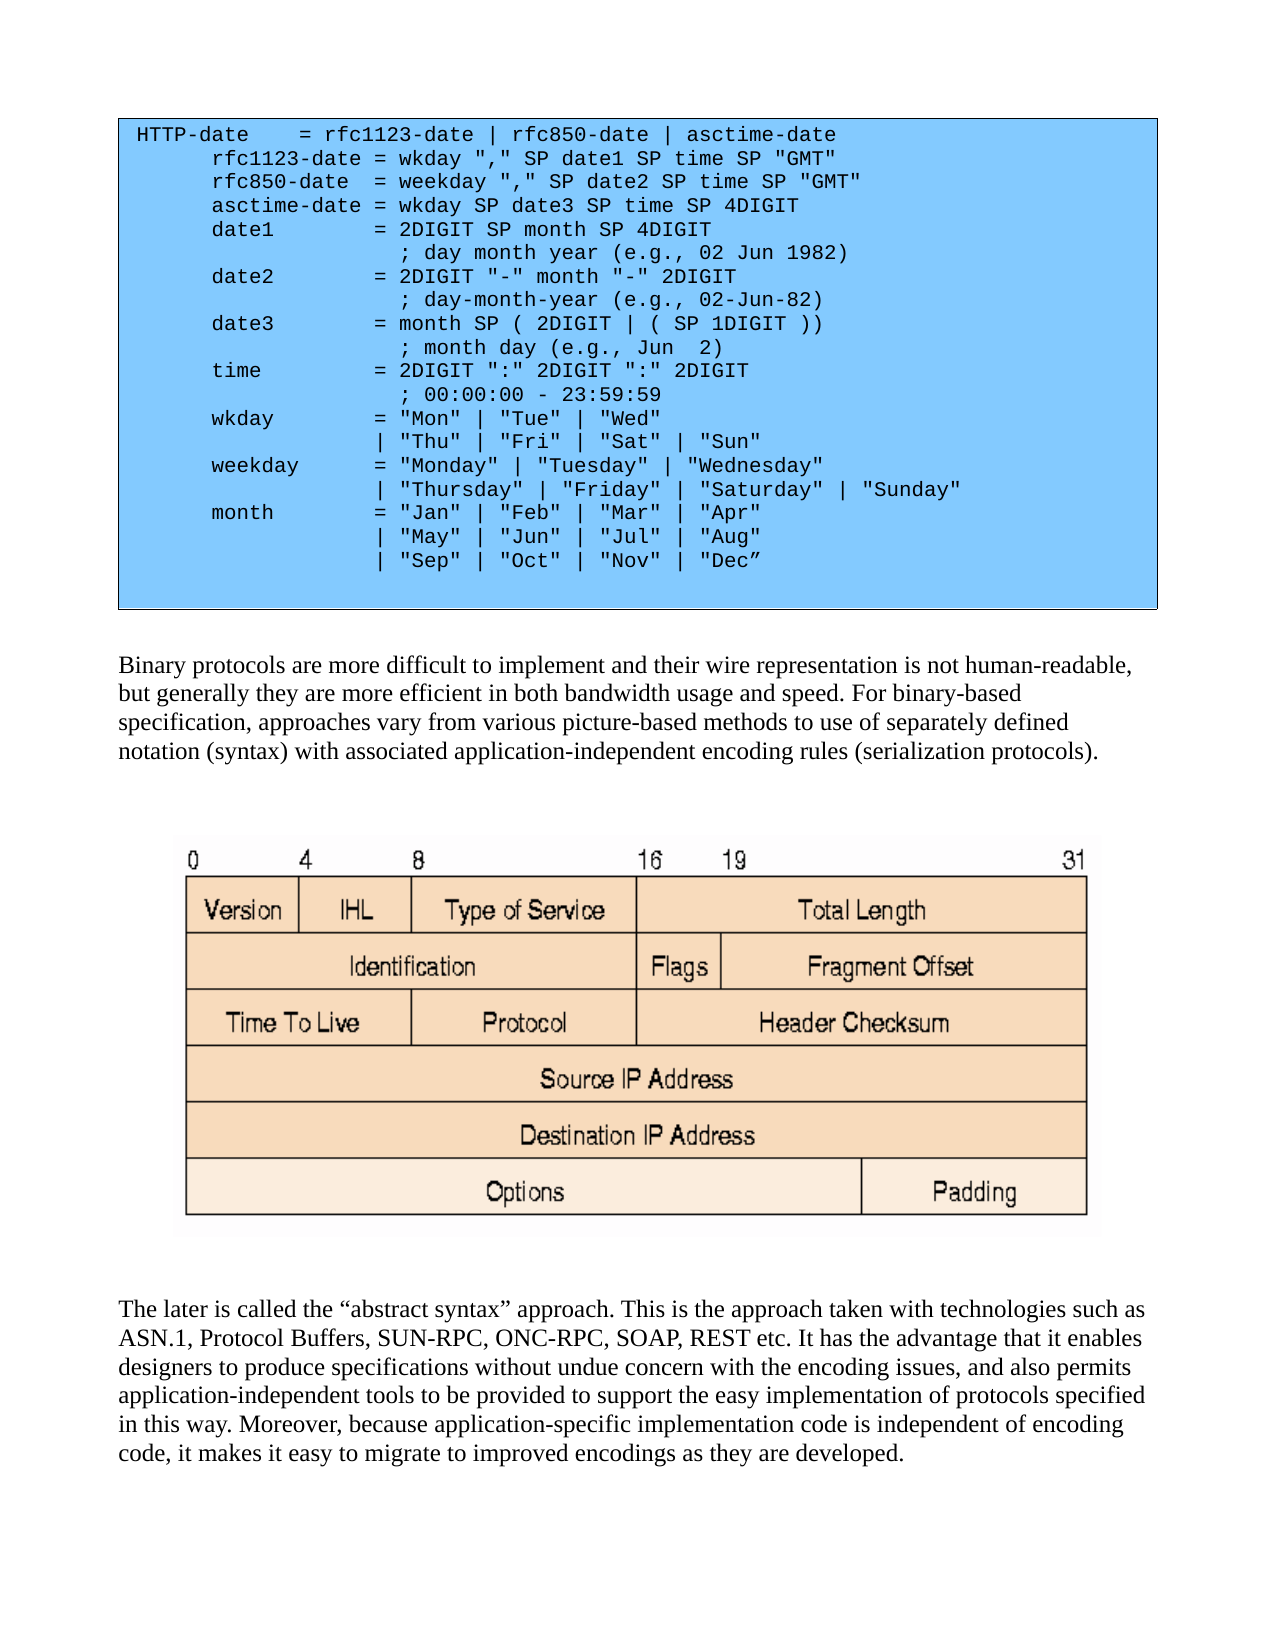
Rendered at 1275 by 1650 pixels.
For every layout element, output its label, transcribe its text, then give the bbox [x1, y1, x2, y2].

text The later is called the “abstract syntax” approach. This is the approach taken with technologies such as ASN.1, Protocol Buffers, SUN-RPC, ONC-RPC, SOAP, REST etc. It has the advantage that it enables designers to produce specifications without undue concern with the encoding issues, and also permits application-independent tools to be provided to support the easy implementation of protocols specified in this way. Moreover, because application-specific implementation code is independent of encoding code, it makes it easy to migrate to improved encodings as they are developed. [118, 1294, 1157, 1467]
picture [156, 818, 1119, 1253]
text Binary protocols are more difficult to implement and their wire representation is not human-readable, but generally they are more efficient in both bandwidth usage and speed. For binary-based specification, approaches vary from various picture-based methods to use of separately defined notation (syntax) with associated application-independent encoding rules (serialization protocols). [118, 650, 1157, 765]
table_header HTTP-date = rfc1123-date | rfc850-date | asctime-date rfc1123-date = wkday "," SP date1 SP time SP "GMT" rfc850-date = weekday "," SP date2 SP time SP "GMT" asctime-date = wkday SP date3 SP time SP 4DIGIT date1 = 2DIGIT SP month SP 4DIGIT ; day month year (e.g., 02 Jun 1982) date2 = 2DIGIT "-" month "-" 2DIGIT ; day-month-year (e.g., 02-Jun-82) date3 = month SP ( 2DIGIT | ( SP 1DIGIT )) ; month day (e.g., Jun 2) time = 2DIGIT ":" 2DIGIT ":" 2DIGIT ; 00:00:00 - 23:59:59 wkday = "Mon" | "Tue" | "Wed" | "Thu" | "Fri" | "Sat" | "Sun" weekday = "Monday" | "Tuesday" | "Wednesday" | "Thursday" | "Friday" | "Saturday" | "Sunday" month = "Jan" | "Feb" | "Mar" | "Apr" | "May" | "Jun" | "Jul" | "Aug" | "Sep" | "Oct" | "Nov" | "Dec” [119, 119, 1157, 608]
